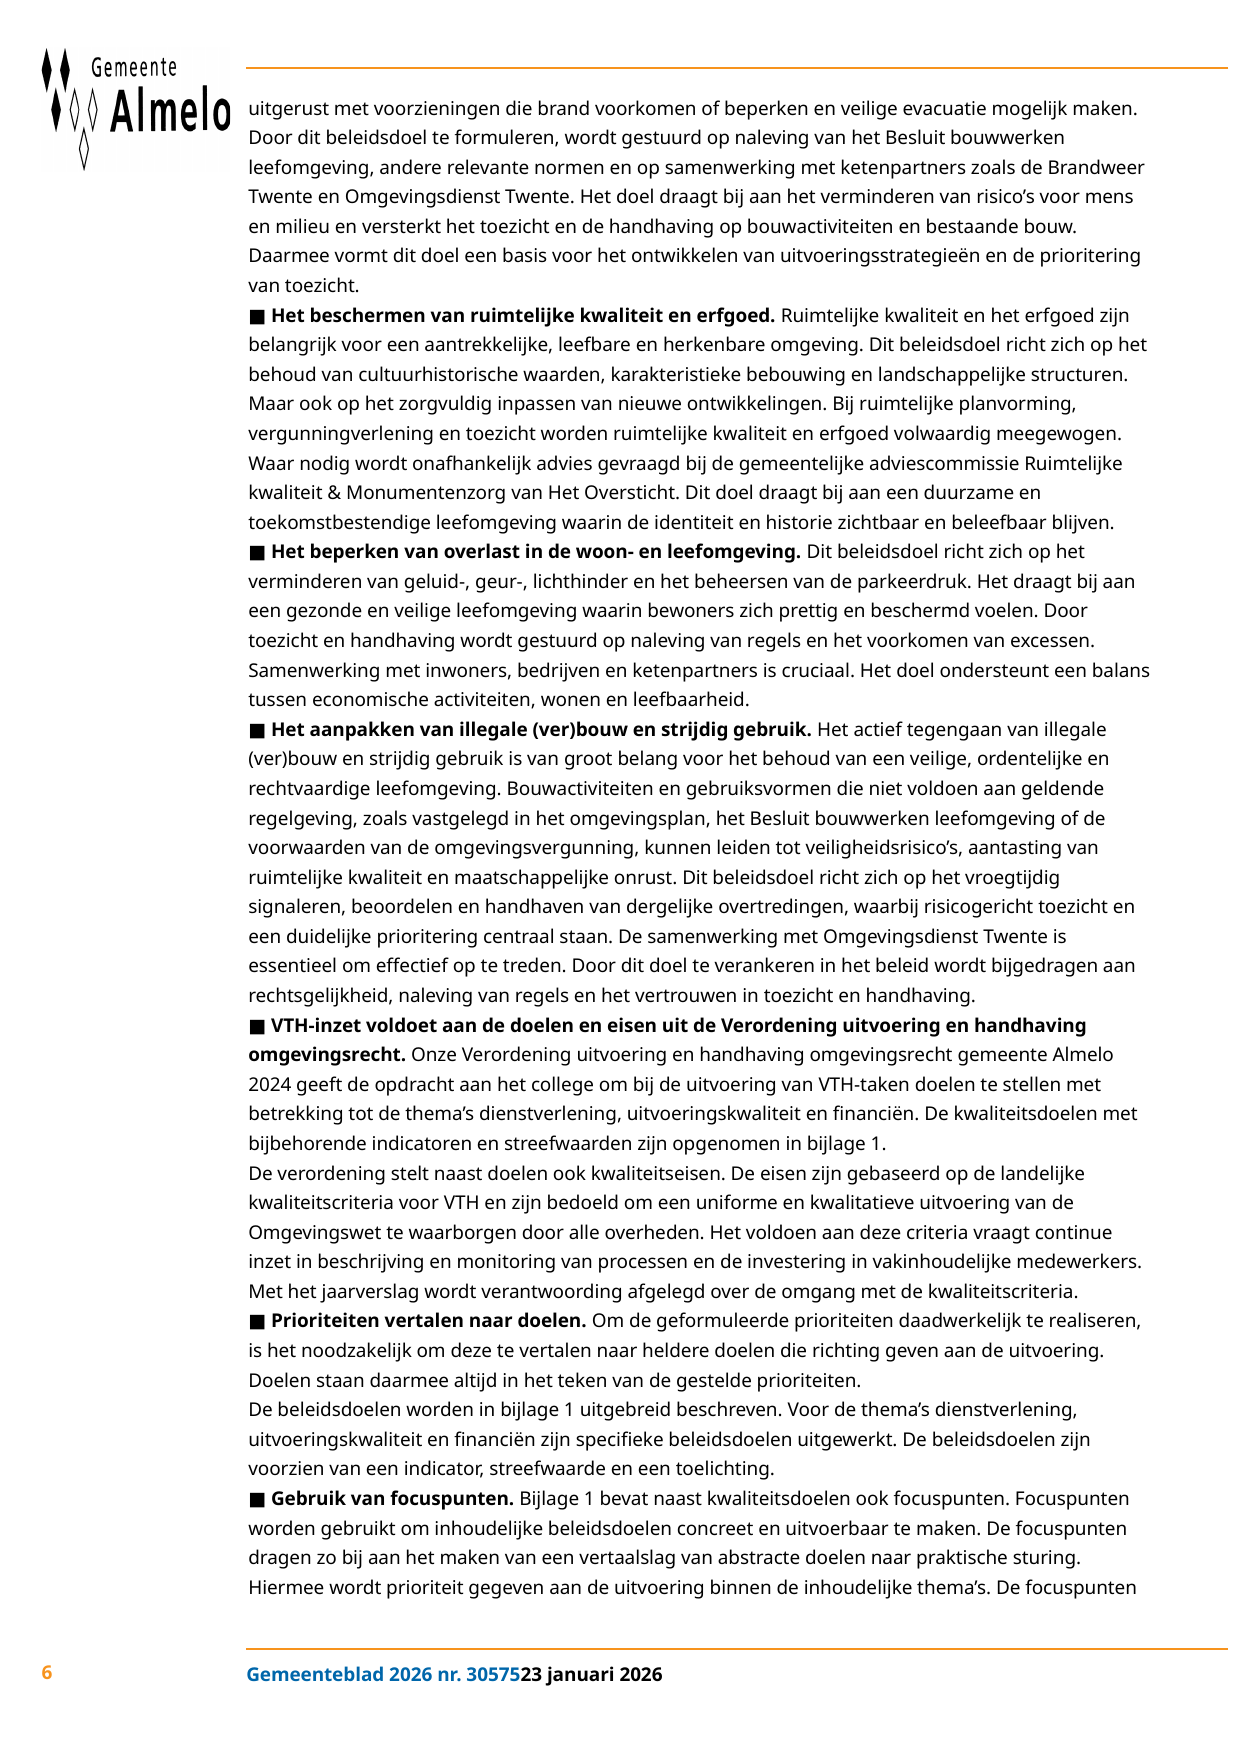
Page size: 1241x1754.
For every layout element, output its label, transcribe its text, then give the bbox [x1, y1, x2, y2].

text ■ VTH-inzet voldoet aan de doelen en eisen uit de Verordening uitvoering en handhaving omgevingsrecht. Onze Verordening uitvoering en handhaving omgevingsrecht gemeente Almelo 2024 geeft de opdracht aan het college om bij de uitvoering van VTH-taken doelen te stellen met betrekking tot de thema’s dienstverlening, uitvoeringskwaliteit en financiën. De kwaliteitsdoelen met bijbehorende indicatoren en streefwaarden zijn opgenomen in bijlage 1. [248, 1012, 1152, 1156]
text uitgerust met voorzieningen die brand voorkomen of beperken en veilige evacuatie mogelijk maken. Door dit beleidsdoel te formuleren, wordt gestuurd op naleving van het Besluit bouwwerken leefomgeving, andere relevante normen en op samenwerking met ketenpartners zoals de Brandweer Twente en Omgevingsdienst Twente. Het doel draagt bij aan het verminderen van risico’s voor mens en milieu en versterkt het toezicht en de handhaving op bouwactiviteiten en bestaande bouw. Daarmee vormt dit doel een basis voor het ontwikkelen van uitvoeringsstrategieën en de prioritering van toezicht. [248, 95, 1152, 298]
text De verordening stelt naast doelen ook kwaliteitseisen. De eisen zijn gebaseerd op de landelijke kwaliteitscriteria voor VTH en zijn bedoeld om een uniforme en kwalitatieve uitvoering van de Omgevingswet te waarborgen door alle overheden. Het voldoen aan deze criteria vraagt continue inzet in beschrijving en monitoring van processen en de investering in vakinhoudelijke medewerkers. Met het jaarverslag wordt verantwoording afgelegd over de omgang met de kwaliteitscriteria. [248, 1160, 1152, 1304]
text ■ Het aanpakken van illegale (ver)bouw en strijdig gebruik. Het actief tegengaan van illegale (ver)bouw en strijdig gebruik is van groot belang voor het behoud van een veilige, ordentelijke en rechtvaardige leefomgeving. Bouwactiviteiten en gebruiksvormen die niet voldoen aan geldende regelgeving, zoals vastgelegd in het omgevingsplan, het Besluit bouwwerken leefomgeving of de voorwaarden van de omgevingsvergunning, kunnen leiden tot veiligheidsrisico’s, aantasting van ruimtelijke kwaliteit en maatschappelijke onrust. Dit beleidsdoel richt zich op het vroegtijdig signaleren, beoordelen en handhaven van dergelijke overtredingen, waarbij risicogericht toezicht en een duidelijke prioritering centraal staan. De samenwerking met Omgevingsdienst Twente is essentieel om effectief op te treden. Door dit doel te verankeren in het beleid wordt bijgedragen aan rechtsgelijkheid, naleving van regels en het vertrouwen in toezicht en handhaving. [248, 716, 1152, 1008]
picture [41, 47, 231, 172]
text ■ Het beschermen van ruimtelijke kwaliteit en erfgoed. Ruimtelijke kwaliteit en het erfgoed zijn belangrijk voor een aantrekkelijke, leefbare en herkenbare omgeving. Dit beleidsdoel richt zich op het behoud van cultuurhistorische waarden, karakteristieke bebouwing en landschappelijke structuren. Maar ook op het zorgvuldig inpassen van nieuwe ontwikkelingen. Bij ruimtelijke planvorming, vergunningverlening en toezicht worden ruimtelijke kwaliteit en erfgoed volwaardig meegewogen. Waar nodig wordt onafhankelijk advies gevraagd bij de gemeentelijke adviescommissie Ruimtelijke kwaliteit & Monumentenzorg van Het Oversticht. Dit doel draagt bij aan een duurzame en toekomstbestendige leefomgeving waarin de identiteit en historie zichtbaar en beleefbaar blijven. [248, 302, 1152, 535]
text ■ Gebruik van focuspunten. Bijlage 1 bevat naast kwaliteitsdoelen ook focuspunten. Focuspunten worden gebruikt om inhoudelijke beleidsdoelen concreet en uitvoerbaar te maken. De focuspunten dragen zo bij aan het maken van een vertaalslag van abstracte doelen naar praktische sturing. Hiermee wordt prioriteit gegeven aan de uitvoering binnen de inhoudelijke thema’s. De focuspunten [248, 1485, 1152, 1600]
text ■ Het beperken van overlast in de woon- en leefomgeving. Dit beleidsdoel richt zich op het verminderen van geluid-, geur-, lichthinder en het beheersen van de parkeerdruk. Het draagt bij aan een gezonde en veilige leefomgeving waarin bewoners zich prettig en beschermd voelen. Door toezicht en handhaving wordt gestuurd op naleving van regels en het voorkomen van excessen. Samenwerking met inwoners, bedrijven en ketenpartners is cruciaal. Het doel ondersteunt een balans tussen economische activiteiten, wonen en leefbaarheid. [248, 538, 1152, 712]
text ■ Prioriteiten vertalen naar doelen. Om de geformuleerde prioriteiten daadwerkelijk te realiseren, is het noodzakelijk om deze te vertalen naar heldere doelen die richting geven aan de uitvoering. Doelen staan daarmee altijd in het teken van de gestelde prioriteiten. [248, 1308, 1152, 1393]
text De beleidsdoelen worden in bijlage 1 uitgebreid beschreven. Voor de thema’s dienstverlening, uitvoeringskwaliteit en financiën zijn specifieke beleidsdoelen uitgewerkt. De beleidsdoelen zijn voorzien van een indicator, streefwaarde en een toelichting. [248, 1396, 1152, 1481]
